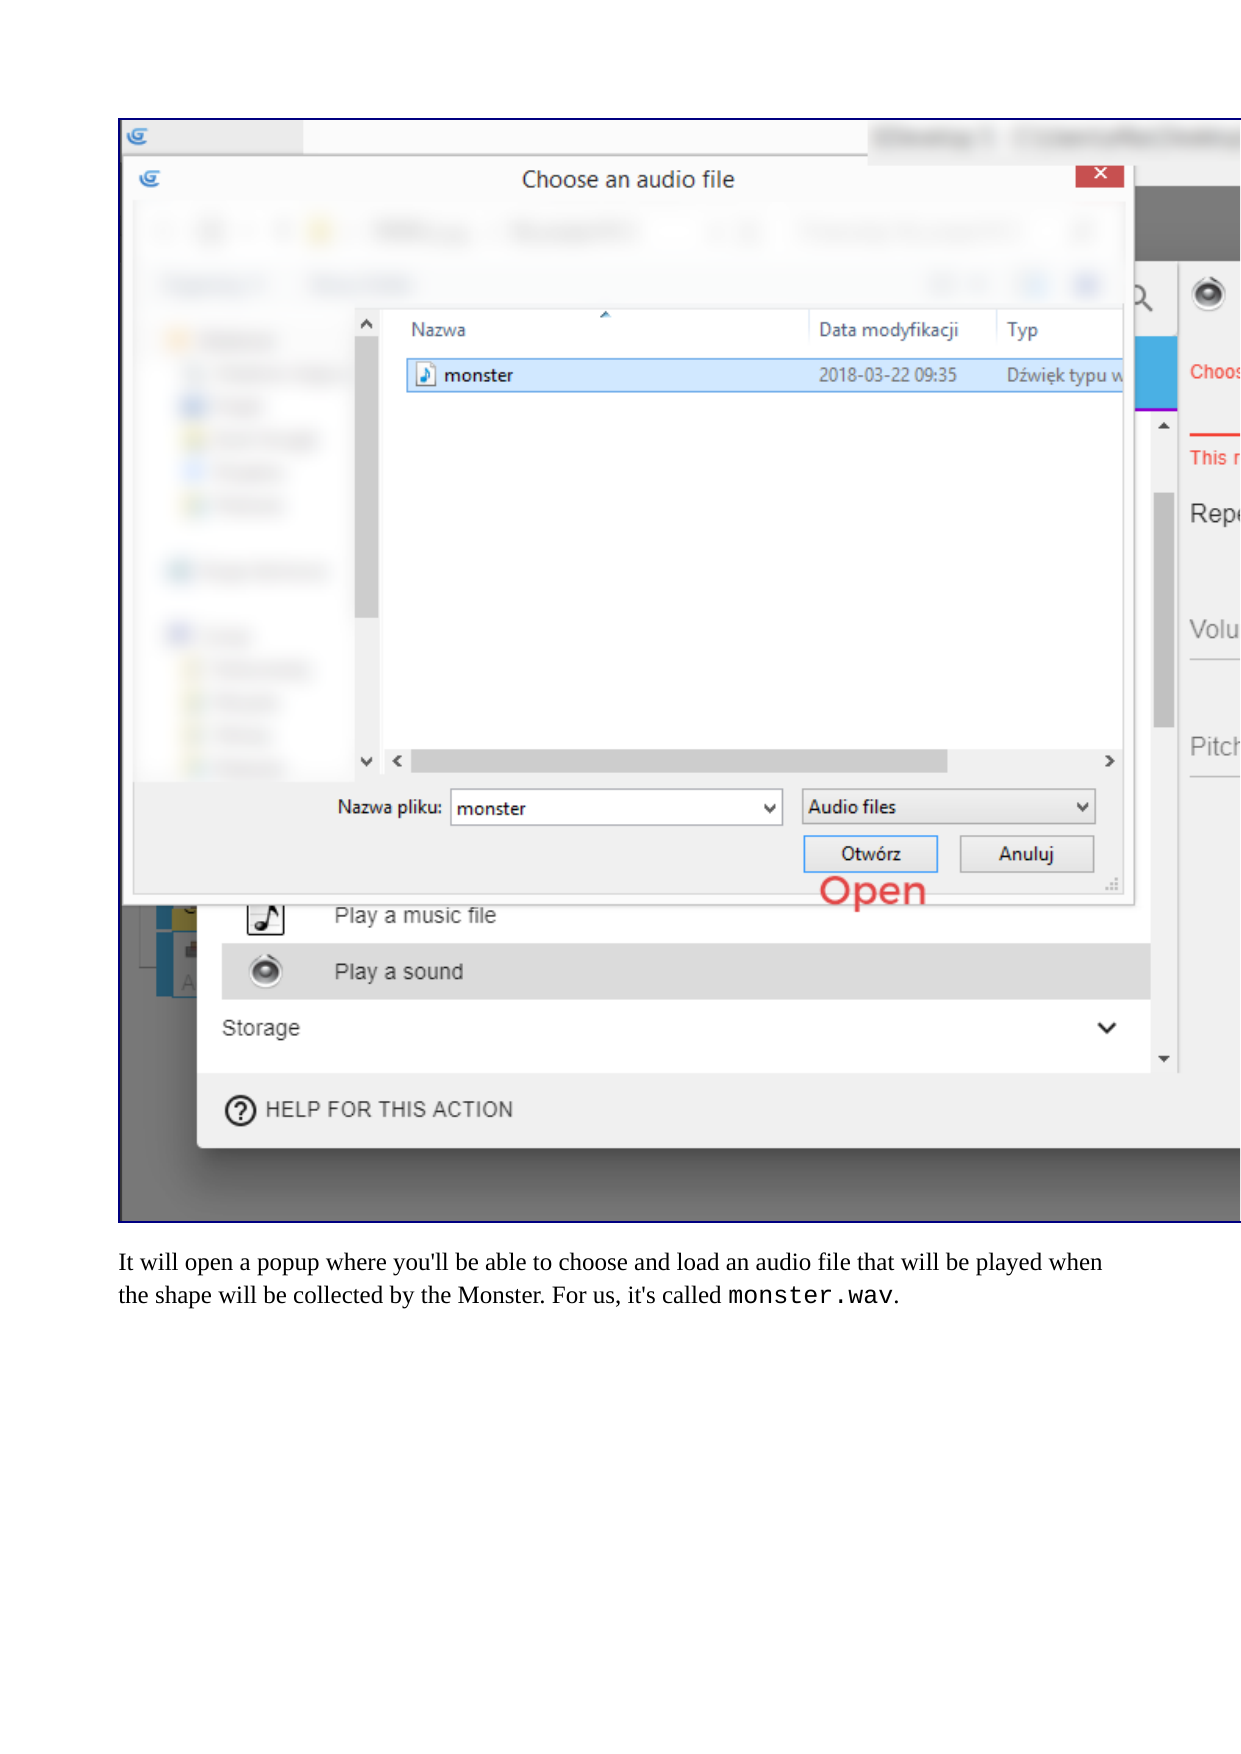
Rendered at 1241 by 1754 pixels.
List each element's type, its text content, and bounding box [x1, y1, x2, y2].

picture [120, 120, 1241, 1221]
text It will open a popup where you'll be able to choose and load an audio file that will be played when the shape will be collected by the Monster. For us, it's called monster.wav. [118, 1247, 1122, 1311]
